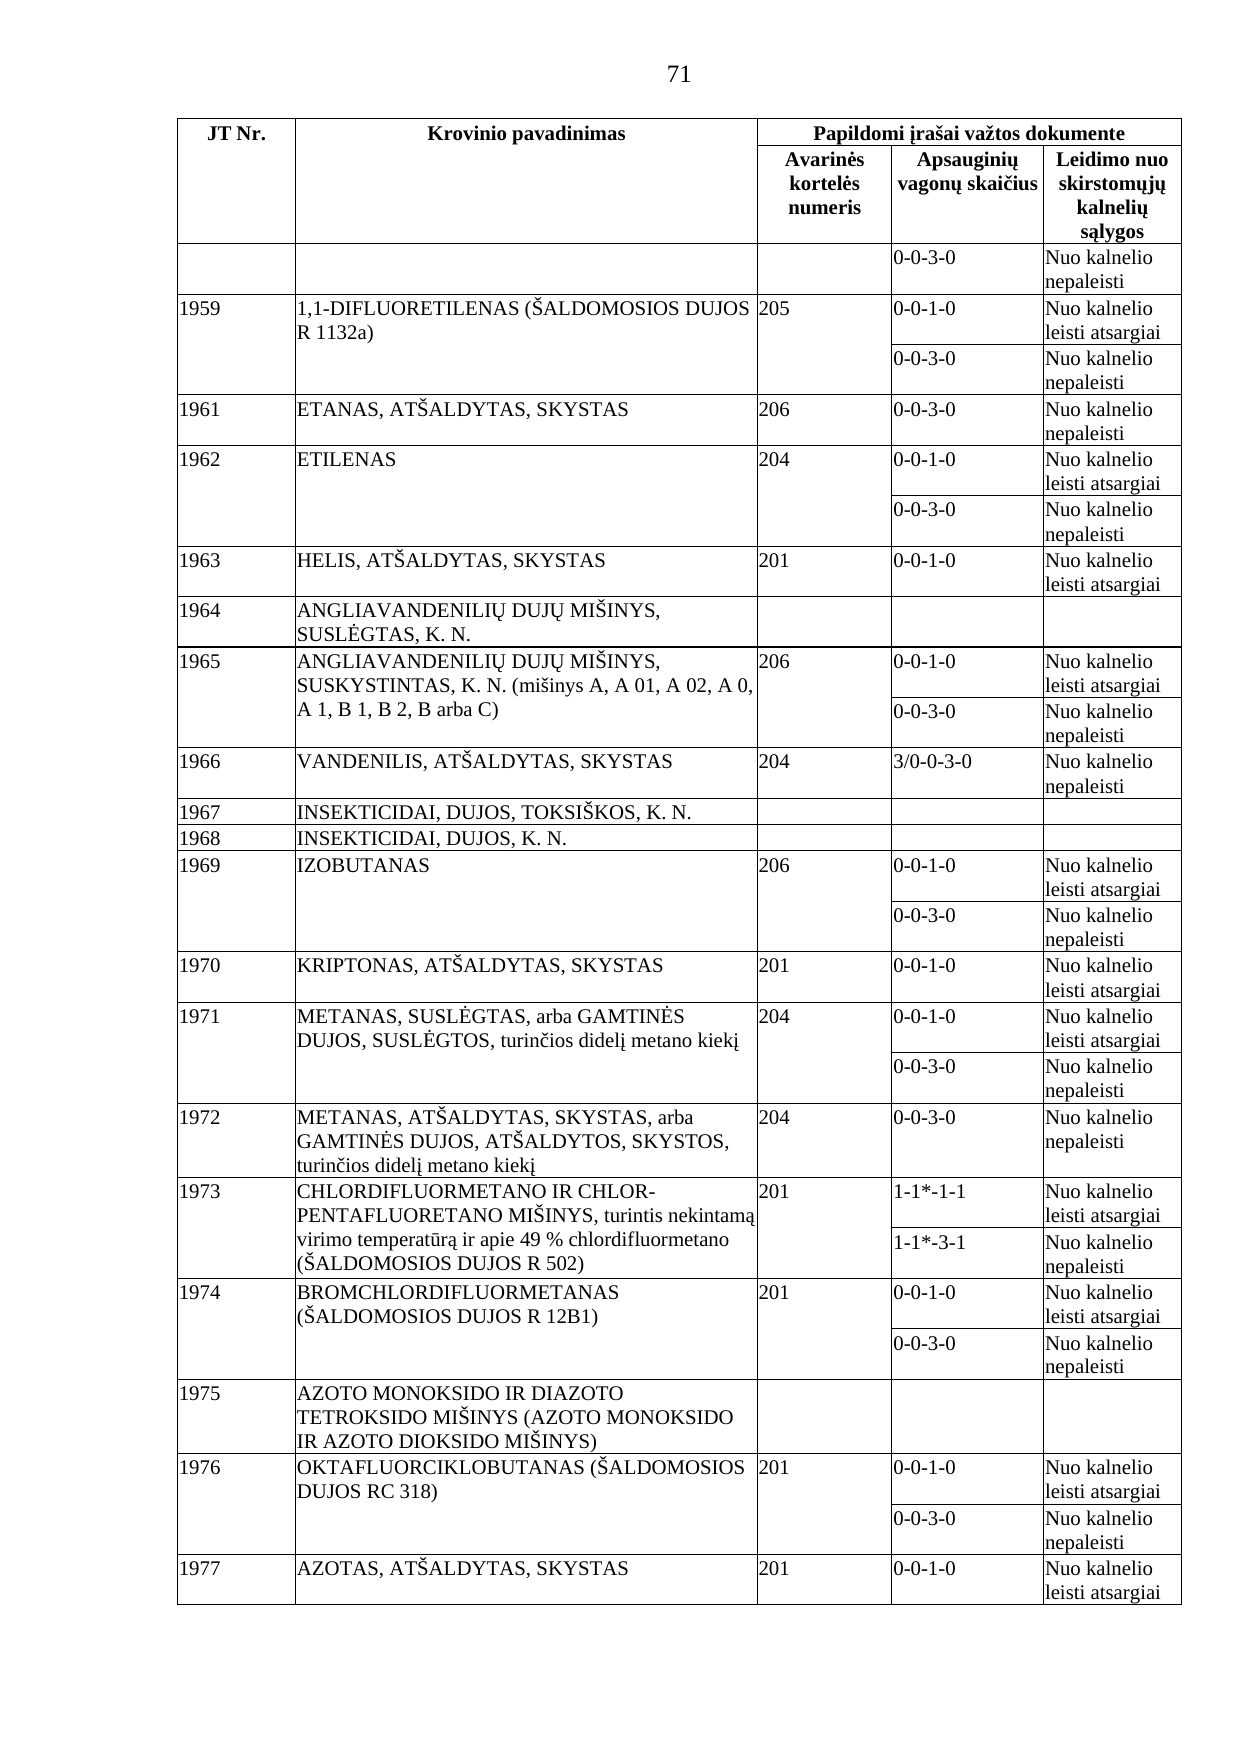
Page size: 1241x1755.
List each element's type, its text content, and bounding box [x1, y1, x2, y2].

table_cell 1976 [178, 1454, 295, 1554]
table_cell 0-0-3-0 [892, 244, 1043, 293]
table_cell 1969 [178, 851, 295, 951]
table_cell [1044, 597, 1181, 646]
table_cell [1044, 799, 1181, 824]
table_cell [892, 799, 1043, 824]
table_cell Nuo kalnelio nepaleisti [1044, 748, 1181, 798]
table_cell 1973 [178, 1178, 295, 1278]
table_cell 0-0-1-0 [892, 1279, 1043, 1328]
table_cell 0-0-3-0 [892, 395, 1043, 445]
table_cell Nuo kalnelio leisti atsargiai [1044, 851, 1181, 901]
table_cell 0-0-1-0 [892, 547, 1043, 596]
table_cell Leidimo nuo skirstomųjų kalnelių sąlygos [1044, 146, 1181, 243]
table_cell 0-0-1-0 [892, 1555, 1043, 1604]
table_cell Nuo kalnelio leisti atsargiai [1044, 547, 1181, 596]
table_cell [892, 825, 1043, 850]
table_cell Nuo kalnelio leisti atsargiai [1044, 1178, 1181, 1227]
table_cell ANGLIAVANDENILIŲ DUJŲ MIŠINYS, SUSLĖGTAS, K. N. [296, 597, 757, 646]
table_cell 1970 [178, 952, 295, 1002]
table_cell Nuo kalnelio nepaleisti [1044, 395, 1181, 445]
table_cell Nuo kalnelio leisti atsargiai [1044, 446, 1181, 495]
table_cell [178, 244, 295, 293]
table_cell 0-0-1-0 [892, 952, 1043, 1002]
table_cell Nuo kalnelio leisti atsargiai [1044, 1003, 1181, 1052]
table_cell BROMCHLORDIFLUORMETANAS (ŠALDOMOSIOS DUJOS R 12B1) [296, 1279, 757, 1378]
table_cell 0-0-3-0 [892, 1104, 1043, 1177]
table_cell 0-0-1-0 [892, 295, 1043, 344]
table_cell 0-0-3-0 [892, 902, 1043, 951]
table_cell 0-0-1-0 [892, 1454, 1043, 1503]
table_cell 1-1*-1-1 [892, 1178, 1043, 1227]
table_cell HELIS, ATŠALDYTAS, SKYSTAS [296, 547, 757, 596]
table_cell Nuo kalnelio nepaleisti [1044, 345, 1181, 394]
table_header Papildomi įrašai važtos dokumente [758, 119, 1181, 144]
table_cell 1963 [178, 547, 295, 596]
table_cell Apsauginių vagonų skaičius [892, 146, 1043, 243]
table_cell OKTAFLUORCIKLOBUTANAS (ŠALDOMOSIOS DUJOS RC 318) [296, 1454, 757, 1554]
table_cell AZOTO MONOKSIDO IR DIAZOTO TETROKSIDO MIŠINYS (AZOTO MONOKSIDO IR AZOTO DIOKSIDO MIŠINYS) [296, 1380, 757, 1453]
table_cell 1968 [178, 825, 295, 850]
table_cell INSEKTICIDAI, DUJOS, K. N. [296, 825, 757, 850]
table_cell Nuo kalnelio nepaleisti [1044, 1228, 1181, 1278]
table_cell 0-0-3-0 [892, 345, 1043, 394]
table_cell 1,1-DIFLUORETILENAS (ŠALDOMOSIOS DUJOS R 1132a) [296, 295, 757, 394]
table_cell 201 [758, 1279, 891, 1378]
table_cell 206 [758, 395, 891, 445]
table_cell 1959 [178, 295, 295, 394]
table_cell 0-0-1-0 [892, 1003, 1043, 1052]
table_cell 1972 [178, 1104, 295, 1177]
table_cell METANAS, SUSLĖGTAS, arba GAMTINĖS DUJOS, SUSLĖGTOS, turinčios didelį metano kiekį [296, 1003, 757, 1102]
table_cell [758, 799, 891, 824]
table_cell [892, 1380, 1043, 1453]
table_cell Nuo kalnelio nepaleisti [1044, 1104, 1181, 1177]
table_cell ANGLIAVANDENILIŲ DUJŲ MIŠINYS, SUSKYSTINTAS, K. N. (mišinys A, A 01, A 02, A 0, A 1, B 1, B 2, B arba C) [296, 648, 757, 747]
table_cell Nuo kalnelio leisti atsargiai [1044, 295, 1181, 344]
table_cell Nuo kalnelio nepaleisti [1044, 1329, 1181, 1378]
table_cell VANDENILIS, ATŠALDYTAS, SKYSTAS [296, 748, 757, 798]
table_cell Nuo kalnelio leisti atsargiai [1044, 1279, 1181, 1328]
table_cell 1967 [178, 799, 295, 824]
table_cell 206 [758, 648, 891, 747]
table_cell [758, 244, 891, 293]
table_cell Nuo kalnelio leisti atsargiai [1044, 1454, 1181, 1503]
table_cell Nuo kalnelio leisti atsargiai [1044, 952, 1181, 1002]
table_cell 204 [758, 1003, 891, 1102]
table_cell 1961 [178, 395, 295, 445]
table_cell Nuo kalnelio nepaleisti [1044, 902, 1181, 951]
table_cell 1974 [178, 1279, 295, 1378]
table_cell 206 [758, 851, 891, 951]
table_cell 201 [758, 1555, 891, 1604]
table_cell 0-0-3-0 [892, 1053, 1043, 1102]
table_cell 201 [758, 1178, 891, 1278]
table_cell [758, 825, 891, 850]
table_cell 1971 [178, 1003, 295, 1102]
table_cell 1975 [178, 1380, 295, 1453]
table_cell 205 [758, 295, 891, 394]
table_cell 204 [758, 446, 891, 546]
table_cell Nuo kalnelio leisti atsargiai [1044, 1555, 1181, 1604]
table_cell Avarinės kortelės numeris [758, 146, 891, 243]
table_cell 0-0-3-0 [892, 496, 1043, 546]
table_cell 201 [758, 952, 891, 1002]
table_cell 1964 [178, 597, 295, 646]
table_cell 1962 [178, 446, 295, 546]
table_cell ETILENAS [296, 446, 757, 546]
table_cell ETANAS, ATŠALDYTAS, SKYSTAS [296, 395, 757, 445]
table_cell Nuo kalnelio nepaleisti [1044, 1505, 1181, 1554]
table_cell 0-0-3-0 [892, 1505, 1043, 1554]
table_cell 201 [758, 547, 891, 596]
table_cell 1966 [178, 748, 295, 798]
table_cell [1044, 1380, 1181, 1453]
table_cell 0-0-3-0 [892, 698, 1043, 747]
table_cell 204 [758, 748, 891, 798]
table_cell AZOTAS, ATŠALDYTAS, SKYSTAS [296, 1555, 757, 1604]
table_cell Nuo kalnelio nepaleisti [1044, 496, 1181, 546]
table_cell Nuo kalnelio nepaleisti [1044, 244, 1181, 293]
table_header Krovinio pavadinimas [296, 119, 757, 243]
table_cell KRIPTONAS, ATŠALDYTAS, SKYSTAS [296, 952, 757, 1002]
table_cell METANAS, ATŠALDYTAS, SKYSTAS, arba GAMTINĖS DUJOS, ATŠALDYTOS, SKYSTOS, turinčios didelį metano kiekį [296, 1104, 757, 1177]
table_cell [296, 244, 757, 293]
table_cell [892, 597, 1043, 646]
table_cell 1965 [178, 648, 295, 747]
table_cell 3/0-0-3-0 [892, 748, 1043, 798]
table_cell 201 [758, 1454, 891, 1554]
table_cell 0-0-1-0 [892, 446, 1043, 495]
table_cell 0-0-1-0 [892, 648, 1043, 697]
table_cell [1044, 825, 1181, 850]
table_cell 0-0-3-0 [892, 1329, 1043, 1378]
table_cell 1-1*-3-1 [892, 1228, 1043, 1278]
table_cell 0-0-1-0 [892, 851, 1043, 901]
table_cell IZOBUTANAS [296, 851, 757, 951]
table_cell 1977 [178, 1555, 295, 1604]
table_cell Nuo kalnelio nepaleisti [1044, 698, 1181, 747]
table_cell CHLORDIFLUORMETANO IR CHLOR-PENTAFLUORETANO MIŠINYS, turintis nekintamą virimo temperatūrą ir apie 49 % chlordifluormetano (ŠALDOMOSIOS DUJOS R 502) [296, 1178, 757, 1278]
table_cell INSEKTICIDAI, DUJOS, TOKSIŠKOS, K. N. [296, 799, 757, 824]
table_cell [758, 597, 891, 646]
table_header JT Nr. [178, 119, 295, 243]
table_cell Nuo kalnelio nepaleisti [1044, 1053, 1181, 1102]
table_cell Nuo kalnelio leisti atsargiai [1044, 648, 1181, 697]
table_cell [758, 1380, 891, 1453]
table_cell 204 [758, 1104, 891, 1177]
